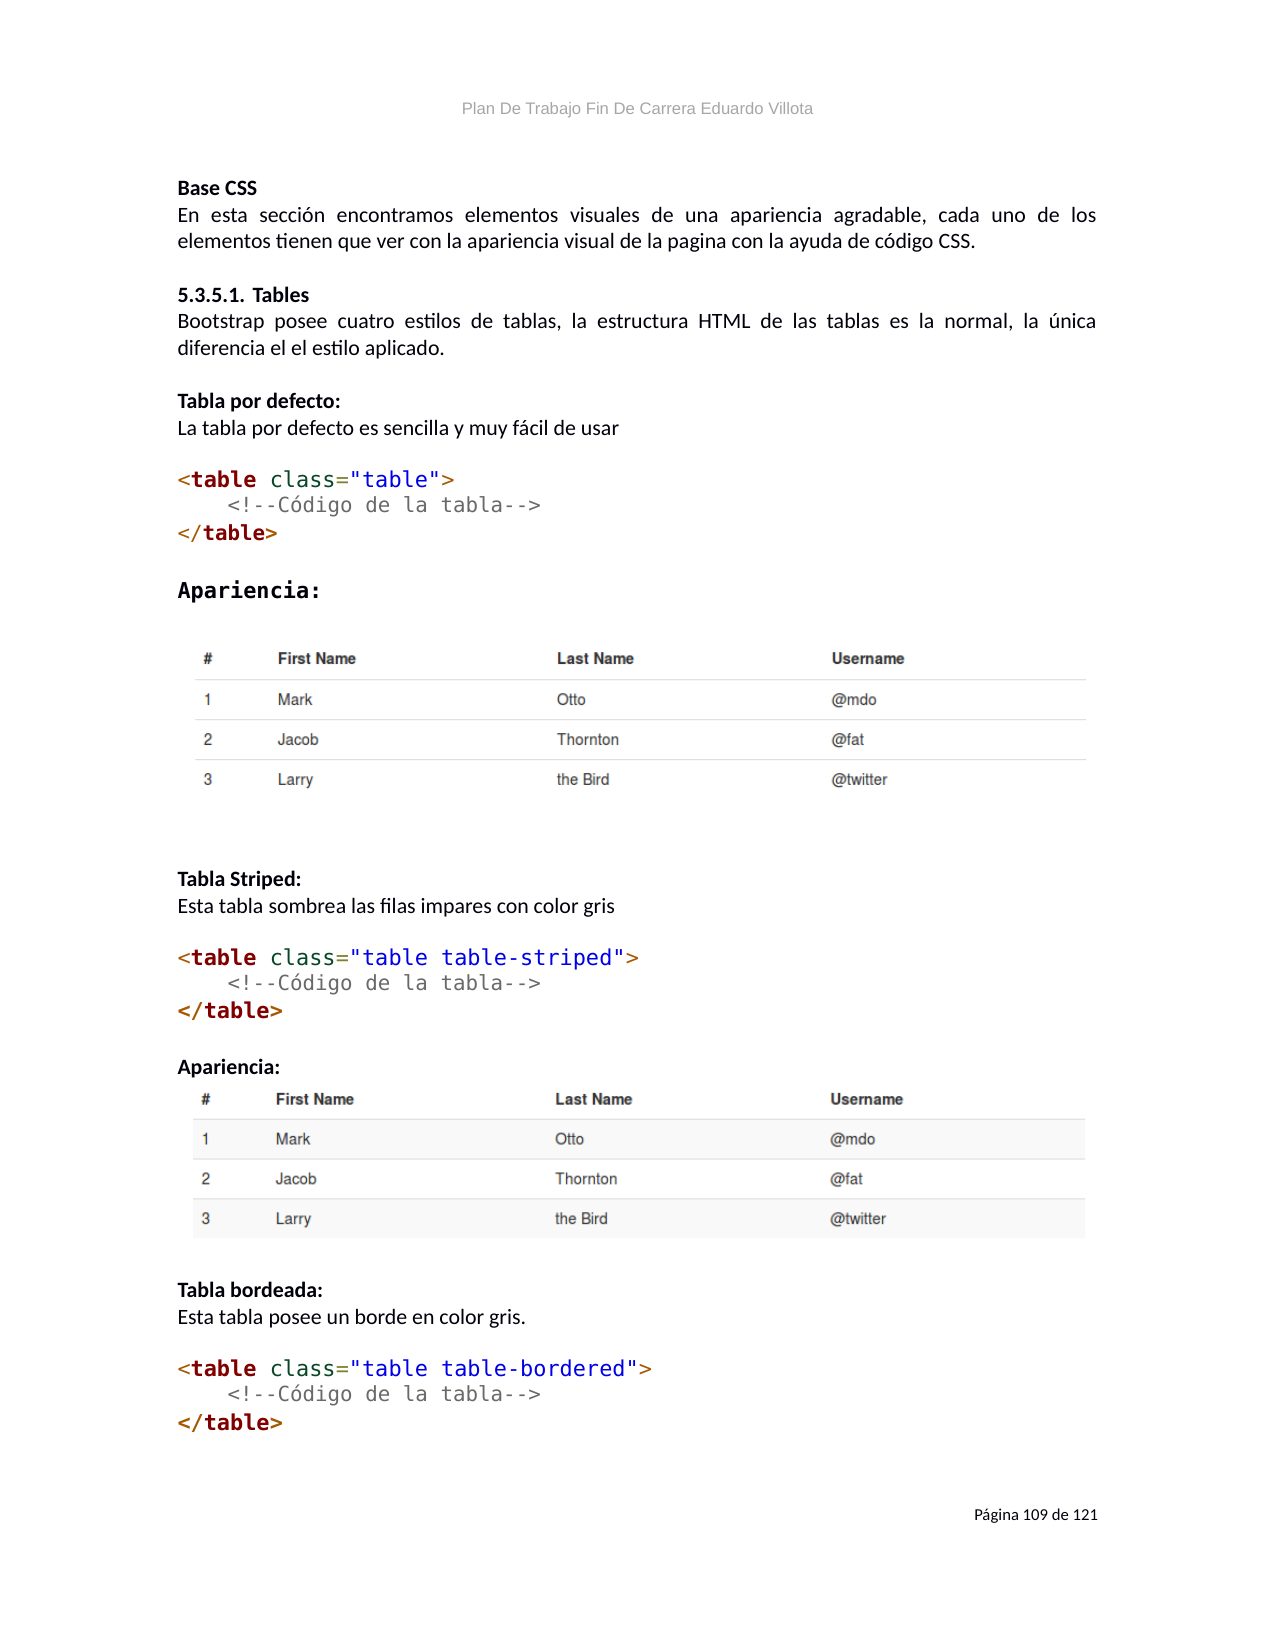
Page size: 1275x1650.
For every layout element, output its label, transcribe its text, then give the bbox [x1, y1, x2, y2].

text <!--Código de la tabla--> [177, 971, 1098, 995]
text <table class="table table-bordered"> [177, 1357, 1098, 1382]
text Esta tabla sombrea las filas impares con color gris [177, 892, 1098, 918]
text Apariencia: [177, 1053, 1098, 1080]
text Tabla bordeada: [177, 1277, 1098, 1303]
text 5.3.5.1. Tables [177, 281, 1098, 308]
text </table> [177, 521, 1098, 545]
picture [177, 637, 1098, 812]
text Bootstrap posee cuatro estilos de tablas, la estructura HTML de las tablas es la normal, la única diferencia el el estilo aplicado. [177, 308, 1098, 361]
text Base CSS [177, 174, 1098, 201]
text <!--Código de la tabla--> [177, 493, 1098, 517]
text Esta tabla posee un borde en color gris. [177, 1303, 1098, 1330]
picture [177, 1080, 1098, 1250]
text <table class="table table-striped"> [177, 945, 1098, 971]
text </table> [177, 1410, 1098, 1435]
text La tabla por defecto es sencilla y muy fácil de usar [177, 414, 1098, 441]
text </table> [177, 998, 1098, 1024]
text Tabla por defecto: [177, 388, 1098, 414]
text <!--Código de la tabla--> [177, 1382, 1098, 1406]
text Tabla Striped: [177, 865, 1098, 892]
text <table class="table"> [177, 468, 1098, 493]
text En esta sección encontramos elementos visuales de una apariencia agradable, cada uno de los elementos tienen que ver con la apariencia visual de la pagina con la ayuda de código CSS. [177, 201, 1098, 254]
text Apariencia: [177, 578, 1098, 604]
